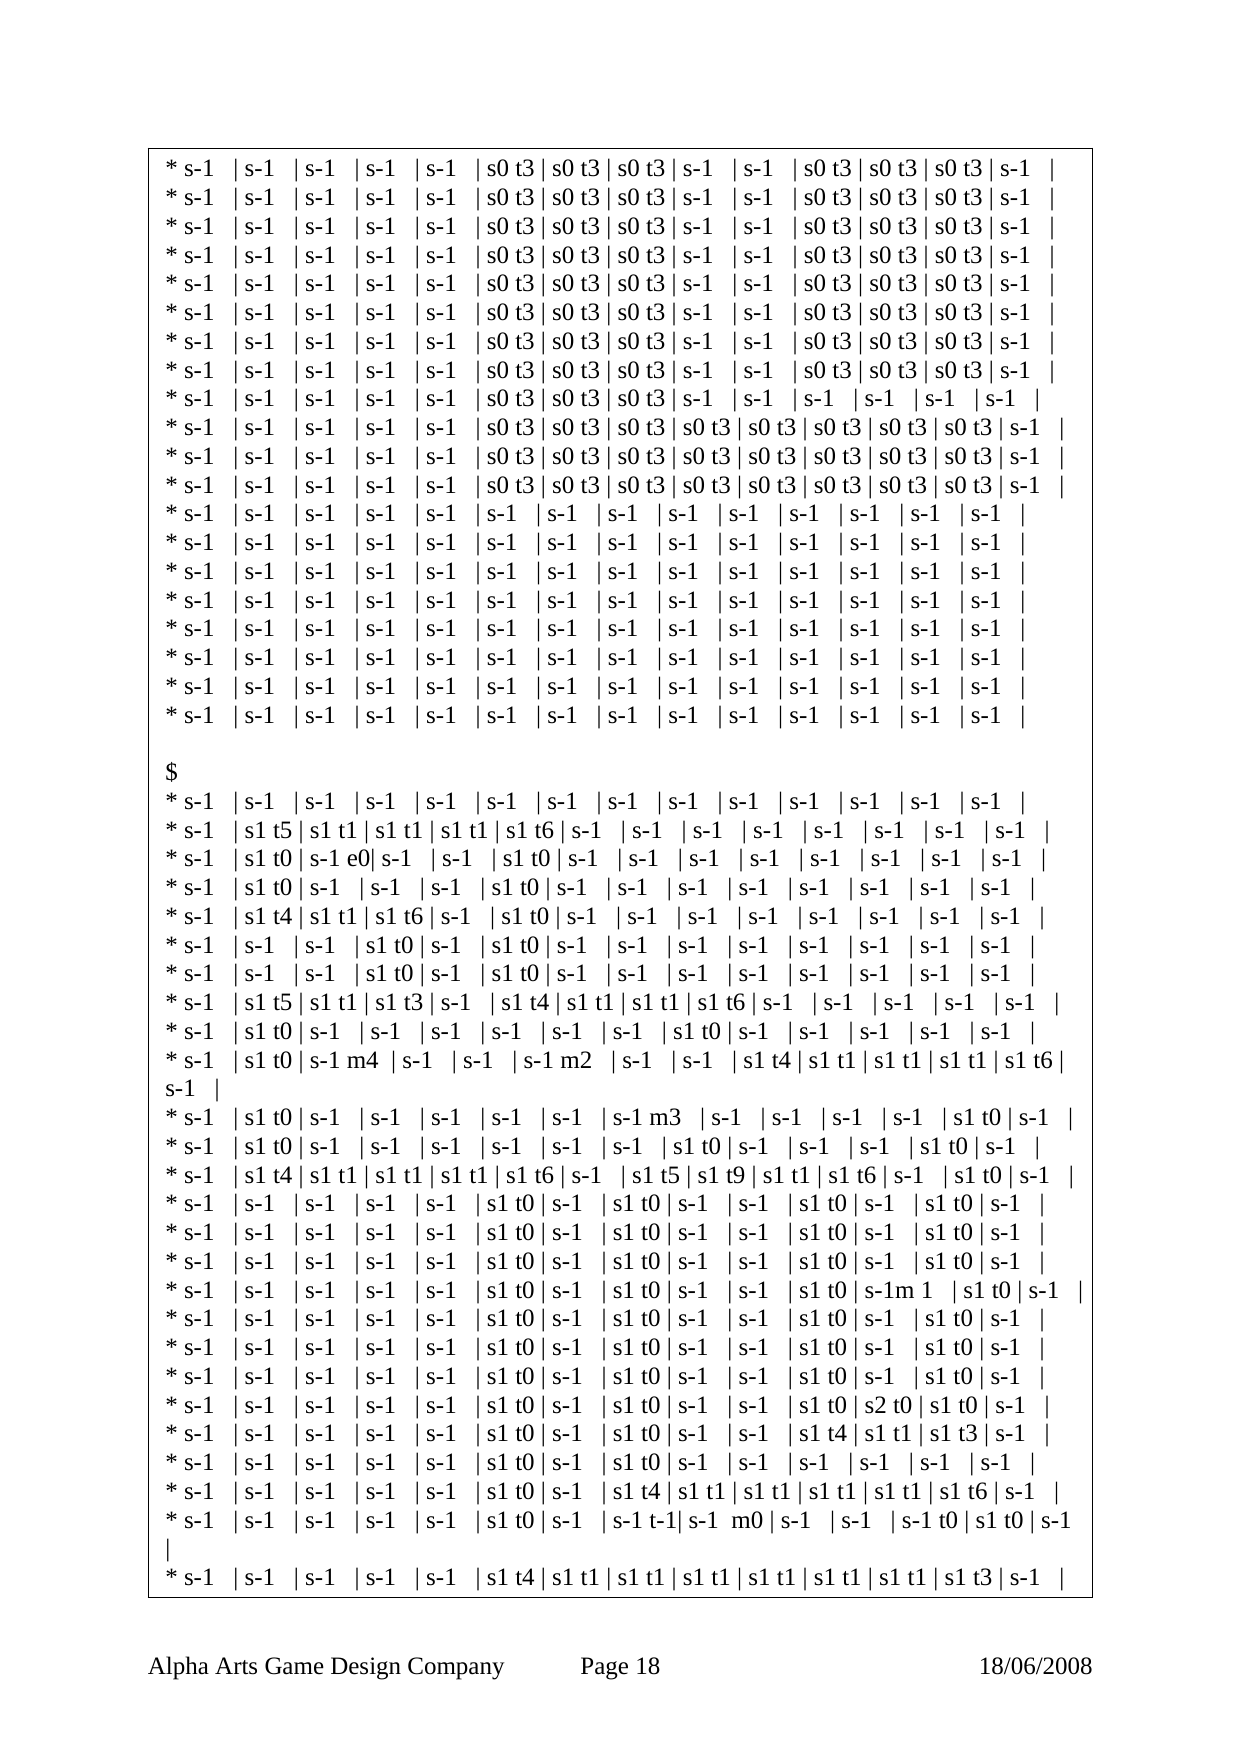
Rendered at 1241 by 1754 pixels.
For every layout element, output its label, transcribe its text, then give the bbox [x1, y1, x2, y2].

table_header * s-1 | s-1 | s-1 | s-1 | s-1 | s0 t3 | s0 t3 | s0 t3 | s-1 | s-1 | s0 t3 | s0 t3 | s0 t3 | s-1 | * s-1 | s-1 | s-1 | s-1 | s-1 | s0 t3 | s0 t3 | s0 t3 | s-1 | s-1 | s0 t3 | s0 t3 | s0 t3 | s-1 | * s-1 | s-1 | s-1 | s-1 | s-1 | s0 t3 | s0 t3 | s0 t3 | s-1 | s-1 | s0 t3 | s0 t3 | s0 t3 | s-1 | * s-1 | s-1 | s-1 | s-1 | s-1 | s0 t3 | s0 t3 | s0 t3 | s-1 | s-1 | s0 t3 | s0 t3 | s0 t3 | s-1 | * s-1 | s-1 | s-1 | s-1 | s-1 | s0 t3 | s0 t3 | s0 t3 | s-1 | s-1 | s0 t3 | s0 t3 | s0 t3 | s-1 | * s-1 | s-1 | s-1 | s-1 | s-1 | s0 t3 | s0 t3 | s0 t3 | s-1 | s-1 | s0 t3 | s0 t3 | s0 t3 | s-1 | * s-1 | s-1 | s-1 | s-1 | s-1 | s0 t3 | s0 t3 | s0 t3 | s-1 | s-1 | s0 t3 | s0 t3 | s0 t3 | s-1 | * s-1 | s-1 | s-1 | s-1 | s-1 | s0 t3 | s0 t3 | s0 t3 | s-1 | s-1 | s0 t3 | s0 t3 | s0 t3 | s-1 | * s-1 | s-1 | s-1 | s-1 | s-1 | s0 t3 | s0 t3 | s0 t3 | s-1 | s-1 | s-1 | s-1 | s-1 | s-1 | * s-1 | s-1 | s-1 | s-1 | s-1 | s0 t3 | s0 t3 | s0 t3 | s0 t3 | s0 t3 | s0 t3 | s0 t3 | s0 t3 | s-1 | * s-1 | s-1 | s-1 | s-1 | s-1 | s0 t3 | s0 t3 | s0 t3 | s0 t3 | s0 t3 | s0 t3 | s0 t3 | s0 t3 | s-1 | * s-1 | s-1 | s-1 | s-1 | s-1 | s0 t3 | s0 t3 | s0 t3 | s0 t3 | s0 t3 | s0 t3 | s0 t3 | s0 t3 | s-1 | * s-1 | s-1 | s-1 | s-1 | s-1 | s-1 | s-1 | s-1 | s-1 | s-1 | s-1 | s-1 | s-1 | s-1 | * s-1 | s-1 | s-1 | s-1 | s-1 | s-1 | s-1 | s-1 | s-1 | s-1 | s-1 | s-1 | s-1 | s-1 | * s-1 | s-1 | s-1 | s-1 | s-1 | s-1 | s-1 | s-1 | s-1 | s-1 | s-1 | s-1 | s-1 | s-1 | * s-1 | s-1 | s-1 | s-1 | s-1 | s-1 | s-1 | s-1 | s-1 | s-1 | s-1 | s-1 | s-1 | s-1 | * s-1 | s-1 | s-1 | s-1 | s-1 | s-1 | s-1 | s-1 | s-1 | s-1 | s-1 | s-1 | s-1 | s-1 | * s-1 | s-1 | s-1 | s-1 | s-1 | s-1 | s-1 | s-1 | s-1 | s-1 | s-1 | s-1 | s-1 | s-1 | * s-1 | s-1 | s-1 | s-1 | s-1 | s-1 | s-1 | s-1 | s-1 | s-1 | s-1 | s-1 | s-1 | s-1 | * s-1 | s-1 | s-1 | s-1 | s-1 | s-1 | s-1 | s-1 | s-1 | s-1 | s-1 | s-1 | s-1 | s-1 | $ * s-1 | s-1 | s-1 | s-1 | s-1 | s-1 | s-1 | s-1 | s-1 | s-1 | s-1 | s-1 | s-1 | s-1 | * s-1 | s1 t5 | s1 t1 | s1 t1 | s1 t1 | s1 t6 | s-1 | s-1 | s-1 | s-1 | s-1 | s-1 | s-1 | s-1 | * s-1 | s1 t0 | s-1 e0| s-1 | s-1 | s1 t0 | s-1 | s-1 | s-1 | s-1 | s-1 | s-1 | s-1 | s-1 | * s-1 | s1 t0 | s-1 | s-1 | s-1 | s1 t0 | s-1 | s-1 | s-1 | s-1 | s-1 | s-1 | s-1 | s-1 | * s-1 | s1 t4 | s1 t1 | s1 t6 | s-1 | s1 t0 | s-1 | s-1 | s-1 | s-1 | s-1 | s-1 | s-1 | s-1 | * s-1 | s-1 | s-1 | s1 t0 | s-1 | s1 t0 | s-1 | s-1 | s-1 | s-1 | s-1 | s-1 | s-1 | s-1 | * s-1 | s-1 | s-1 | s1 t0 | s-1 | s1 t0 | s-1 | s-1 | s-1 | s-1 | s-1 | s-1 | s-1 | s-1 | * s-1 | s1 t5 | s1 t1 | s1 t3 | s-1 | s1 t4 | s1 t1 | s1 t1 | s1 t6 | s-1 | s-1 | s-1 | s-1 | s-1 | * s-1 | s1 t0 | s-1 | s-1 | s-1 | s-1 | s-1 | s-1 | s1 t0 | s-1 | s-1 | s-1 | s-1 | s-1 | * s-1 | s1 t0 | s-1 m4 | s-1 | s-1 | s-1 m2 | s-1 | s-1 | s1 t4 | s1 t1 | s1 t1 | s1 t1 | s1 t6 | s-1 | * s-1 | s1 t0 | s-1 | s-1 | s-1 | s-1 | s-1 | s-1 m3 | s-1 | s-1 | s-1 | s-1 | s1 t0 | s-1 | * s-1 | s1 t0 | s-1 | s-1 | s-1 | s-1 | s-1 | s-1 | s1 t0 | s-1 | s-1 | s-1 | s1 t0 | s-1 | * s-1 | s1 t4 | s1 t1 | s1 t1 | s1 t1 | s1 t6 | s-1 | s1 t5 | s1 t9 | s1 t1 | s1 t6 | s-1 | s1 t0 | s-1 | * s-1 | s-1 | s-1 | s-1 | s-1 | s1 t0 | s-1 | s1 t0 | s-1 | s-1 | s1 t0 | s-1 | s1 t0 | s-1 | * s-1 | s-1 | s-1 | s-1 | s-1 | s1 t0 | s-1 | s1 t0 | s-1 | s-1 | s1 t0 | s-1 | s1 t0 | s-1 | * s-1 | s-1 | s-1 | s-1 | s-1 | s1 t0 | s-1 | s1 t0 | s-1 | s-1 | s1 t0 | s-1 | s1 t0 | s-1 | * s-1 | s-1 | s-1 | s-1 | s-1 | s1 t0 | s-1 | s1 t0 | s-1 | s-1 | s1 t0 | s-1m 1 | s1 t0 | s-1 | * s-1 | s-1 | s-1 | s-1 | s-1 | s1 t0 | s-1 | s1 t0 | s-1 | s-1 | s1 t0 | s-1 | s1 t0 | s-1 | * s-1 | s-1 | s-1 | s-1 | s-1 | s1 t0 | s-1 | s1 t0 | s-1 | s-1 | s1 t0 | s-1 | s1 t0 | s-1 | * s-1 | s-1 | s-1 | s-1 | s-1 | s1 t0 | s-1 | s1 t0 | s-1 | s-1 | s1 t0 | s-1 | s1 t0 | s-1 | * s-1 | s-1 | s-1 | s-1 | s-1 | s1 t0 | s-1 | s1 t0 | s-1 | s-1 | s1 t0 | s2 t0 | s1 t0 | s-1 | * s-1 | s-1 | s-1 | s-1 | s-1 | s1 t0 | s-1 | s1 t0 | s-1 | s-1 | s1 t4 | s1 t1 | s1 t3 | s-1 | * s-1 | s-1 | s-1 | s-1 | s-1 | s1 t0 | s-1 | s1 t0 | s-1 | s-1 | s-1 | s-1 | s-1 | s-1 | * s-1 | s-1 | s-1 | s-1 | s-1 | s1 t0 | s-1 | s1 t4 | s1 t1 | s1 t1 | s1 t1 | s1 t1 | s1 t6 | s-1 | * s-1 | s-1 | s-1 | s-1 | s-1 | s1 t0 | s-1 | s-1 t-1| s-1 m0 | s-1 | s-1 | s-1 t0 | s1 t0 | s-1 | * s-1 | s-1 | s-1 | s-1 | s-1 | s1 t4 | s1 t1 | s1 t1 | s1 t1 | s1 t1 | s1 t1 | s1 t1 | s1 t3 | s-1 | [149, 149, 1092, 1597]
